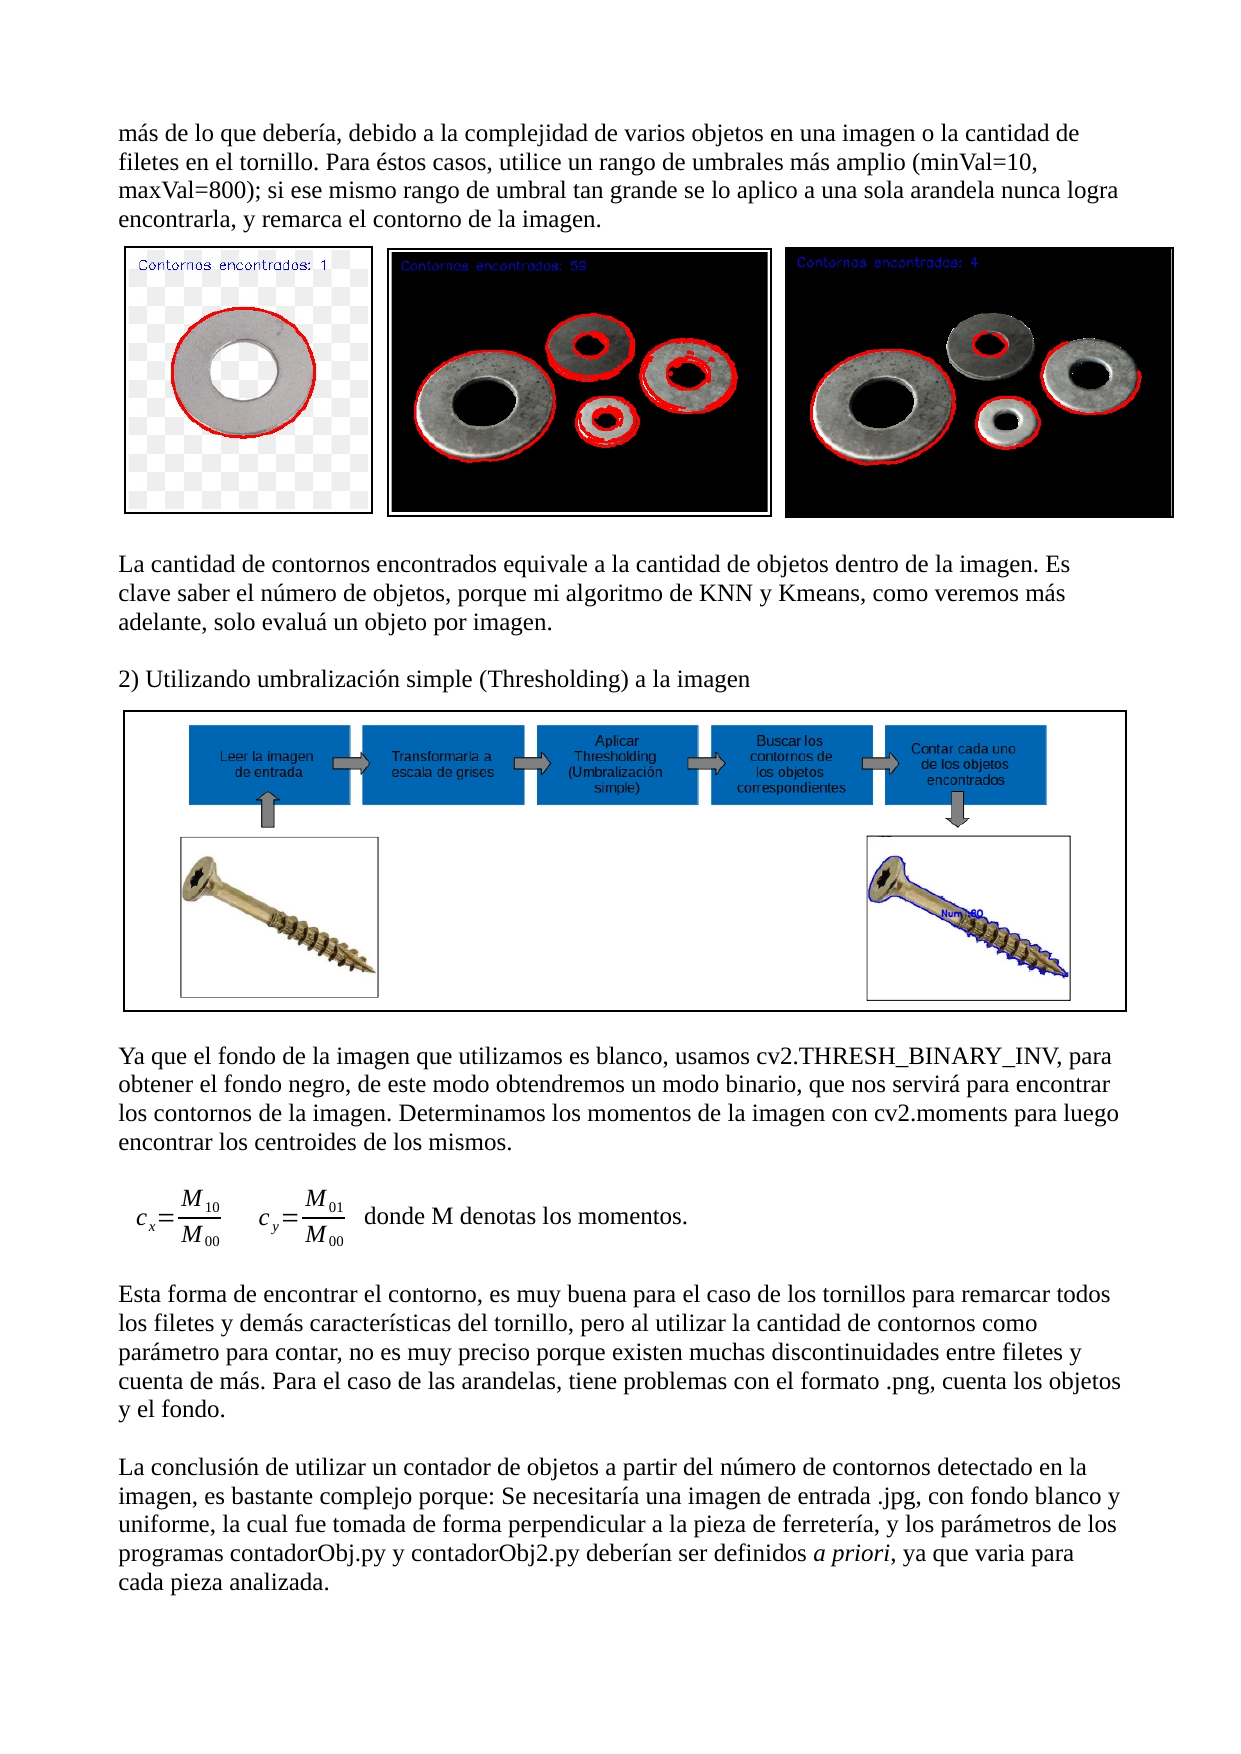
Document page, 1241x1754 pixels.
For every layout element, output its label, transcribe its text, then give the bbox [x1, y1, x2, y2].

picture [787, 249, 1172, 516]
picture [128, 250, 368, 509]
text 2) Utilizando umbralización simple (Thresholding) a la imagen [118, 664, 1122, 693]
text La conclusión de utilizar un contador de objetos a partir del número de contornos detectado en la imagen, es bastante complejo porque: Se necesitaría una imagen de entrada .jpg, con fondo blanco y uniforme, la cual fue tomada de forma perpendicular a la pieza de ferretería, y los parámetros de los programas contadorObj.py y contadorObj2.py deberían ser definidos a priori, ya que varia para cada pieza analizada. [118, 1452, 1122, 1596]
picture [128, 715, 1123, 1007]
text más de lo que debería, debido a la complejidad de varios objetos en una imagen o la cantidad de filetes en el tornillo. Para éstos casos, utilice un rango de umbrales más amplio (minVal=10, maxVal=800); si ese mismo rango de umbral tan grande se lo aplico a una sola arandela nunca logra encontrarla, y remarca el contorno de la imagen. [118, 118, 1122, 233]
text Ya que el fondo de la imagen que utilizamos es blanco, usamos cv2.THRESH_BINARY_INV, para obtener el fondo negro, de este modo obtendremos un modo binario, que nos servirá para encontrar los contornos de la imagen. Determinamos los momentos de la imagen con cv2.moments para luego encontrar los centroides de los mismos. [118, 1041, 1122, 1156]
picture [391, 252, 768, 512]
text Esta forma de encontrar el contorno, es muy buena para el caso de los tornillos para remarcar todos los filetes y demás características del tornillo, pero al utilizar la cantidad de contornos como parámetro para contar, no es muy preciso porque existen muchas discontinuidades entre filetes y cuenta de más. Para el caso de las arandelas, tiene problemas con el formato .png, cuenta los objetos y el fondo. [118, 1279, 1122, 1423]
text donde M denotas los momentos. [118, 1184, 1122, 1251]
text La cantidad de contornos encontrados equivale a la cantidad de objetos dentro de la imagen. Es clave saber el número de objetos, porque mi algoritmo de KNN y Kmeans, como veremos más adelante, solo evaluá un objeto por imagen. [118, 549, 1122, 636]
